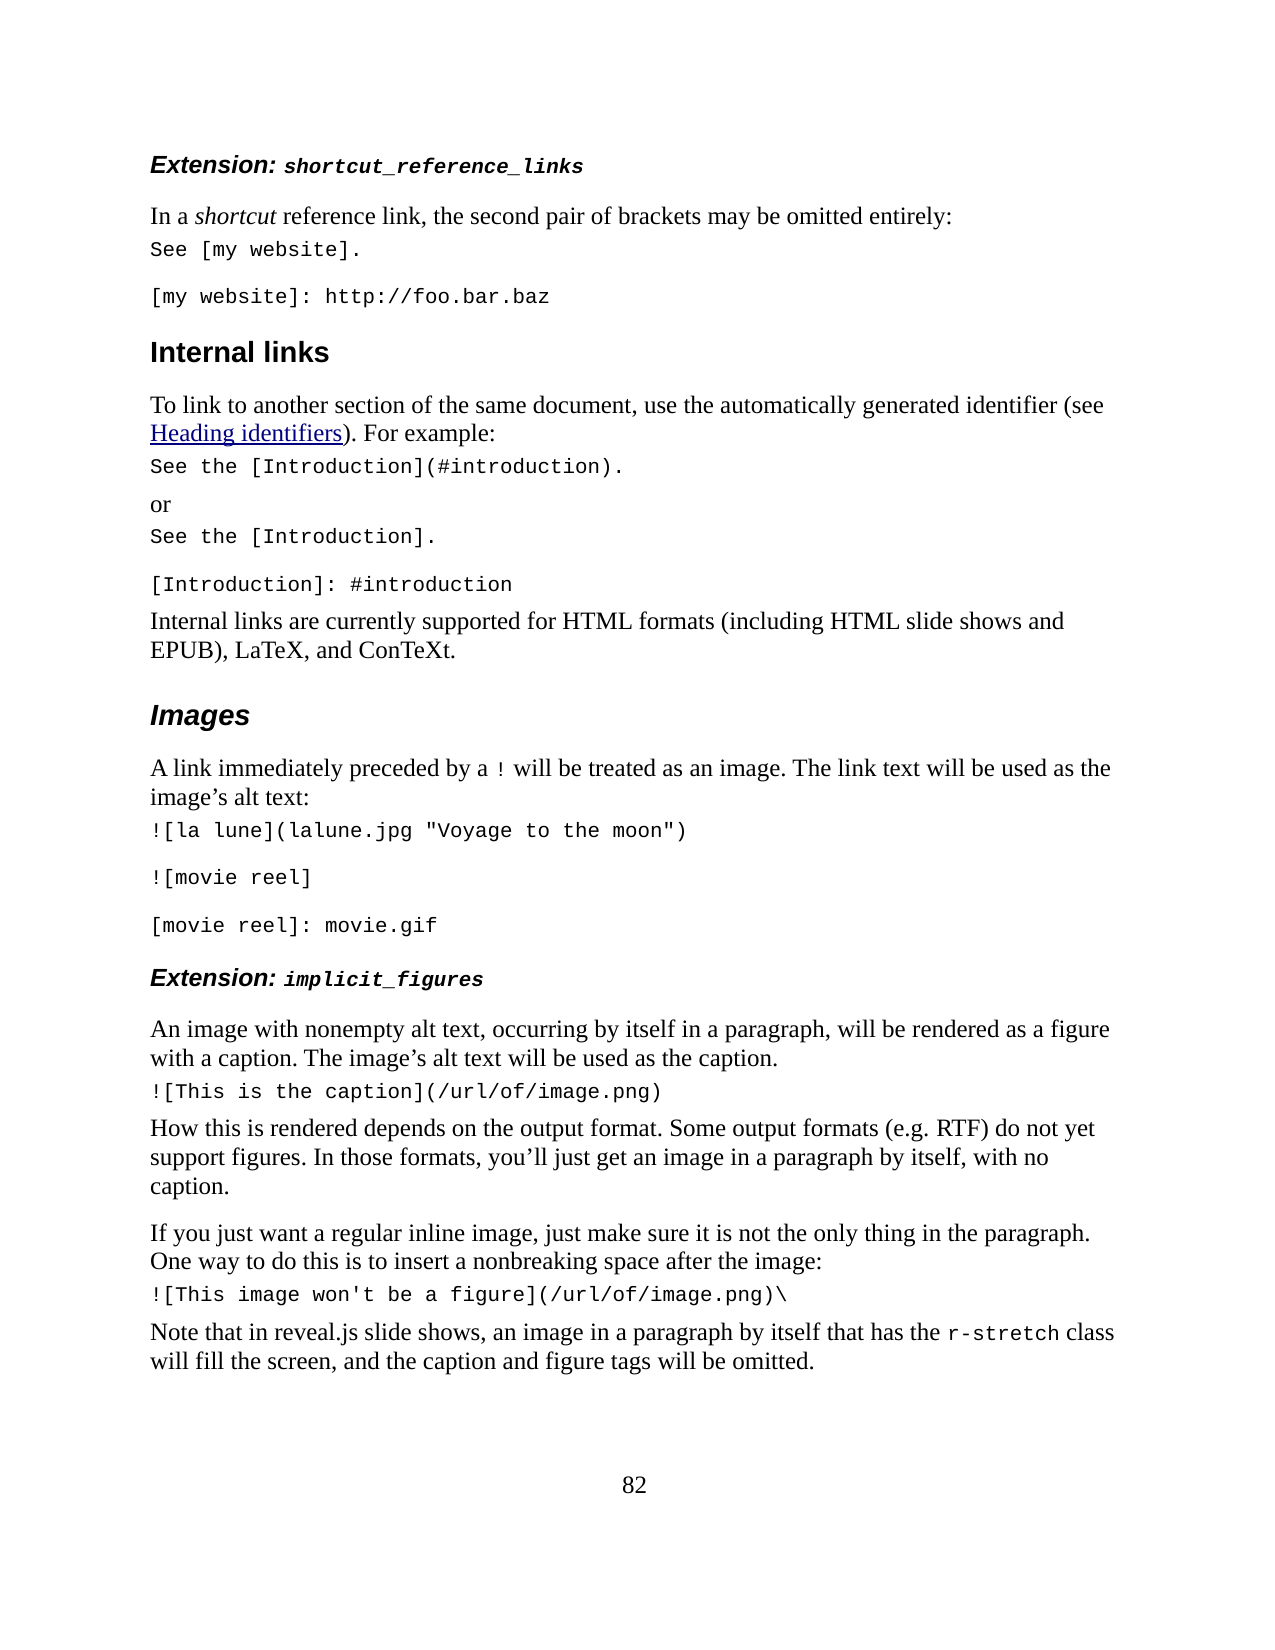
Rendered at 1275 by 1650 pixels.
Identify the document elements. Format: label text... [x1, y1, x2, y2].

subtitle Images [150, 698, 1125, 731]
subtitle Extension: shortcut_reference_links [150, 150, 1125, 179]
text To link to another section of the same document, use the automatically generated identifier (see Heading identifiers). For example: [150, 390, 1125, 447]
text ![This is the caption](/url/of/image.png) [150, 1081, 1125, 1104]
text Internal links are currently supported for HTML formats (including HTML slide shows and EPUB), LaTeX, and ConTeXt. [150, 606, 1125, 664]
text See the [Introduction](#introduction). [150, 456, 1125, 480]
text How this is rendered depends on the output format. Some output formats (e.g. RTF) do not yet support figures. In those formats, you’ll just get an image in a paragraph by itself, with no caption. [150, 1113, 1125, 1200]
text [movie reel]: movie.gif [150, 915, 1125, 938]
text [Introduction]: #introduction [150, 574, 1125, 597]
text If you just want a regular inline image, just make sure it is not the only thing in the paragraph. One way to do this is to insert a nonbreaking space after the image: [150, 1218, 1125, 1275]
text Note that in reveal.js slide shows, an image in a paragraph by itself that has the r-stretch class will fill the screen, and the caption and figure tags will be omitted. [150, 1317, 1125, 1375]
text or [150, 489, 1125, 517]
text [my website]: http://foo.bar.baz [150, 286, 1125, 310]
subtitle Extension: implicit_figures [150, 963, 1125, 993]
text ![la lune](lalune.jpg "Voyage to the moon") [150, 820, 1125, 844]
subtitle Internal links [150, 335, 1125, 368]
text ![movie reel] [150, 867, 1125, 891]
text In a shortcut reference link, the second pair of brackets may be omitted entirely: [150, 201, 1125, 230]
text A link immediately preceded by a ! will be treated as an image. The link text will be used as the image’s alt text: [150, 753, 1125, 811]
text See [my website]. [150, 239, 1125, 262]
text See the [Introduction]. [150, 526, 1125, 550]
text An image with nonempty alt text, occurring by itself in a paragraph, will be rendered as a figure with a caption. The image’s alt text will be used as the caption. [150, 1014, 1125, 1072]
text ![This image won't be a figure](/url/of/image.png)\ [150, 1284, 1125, 1308]
